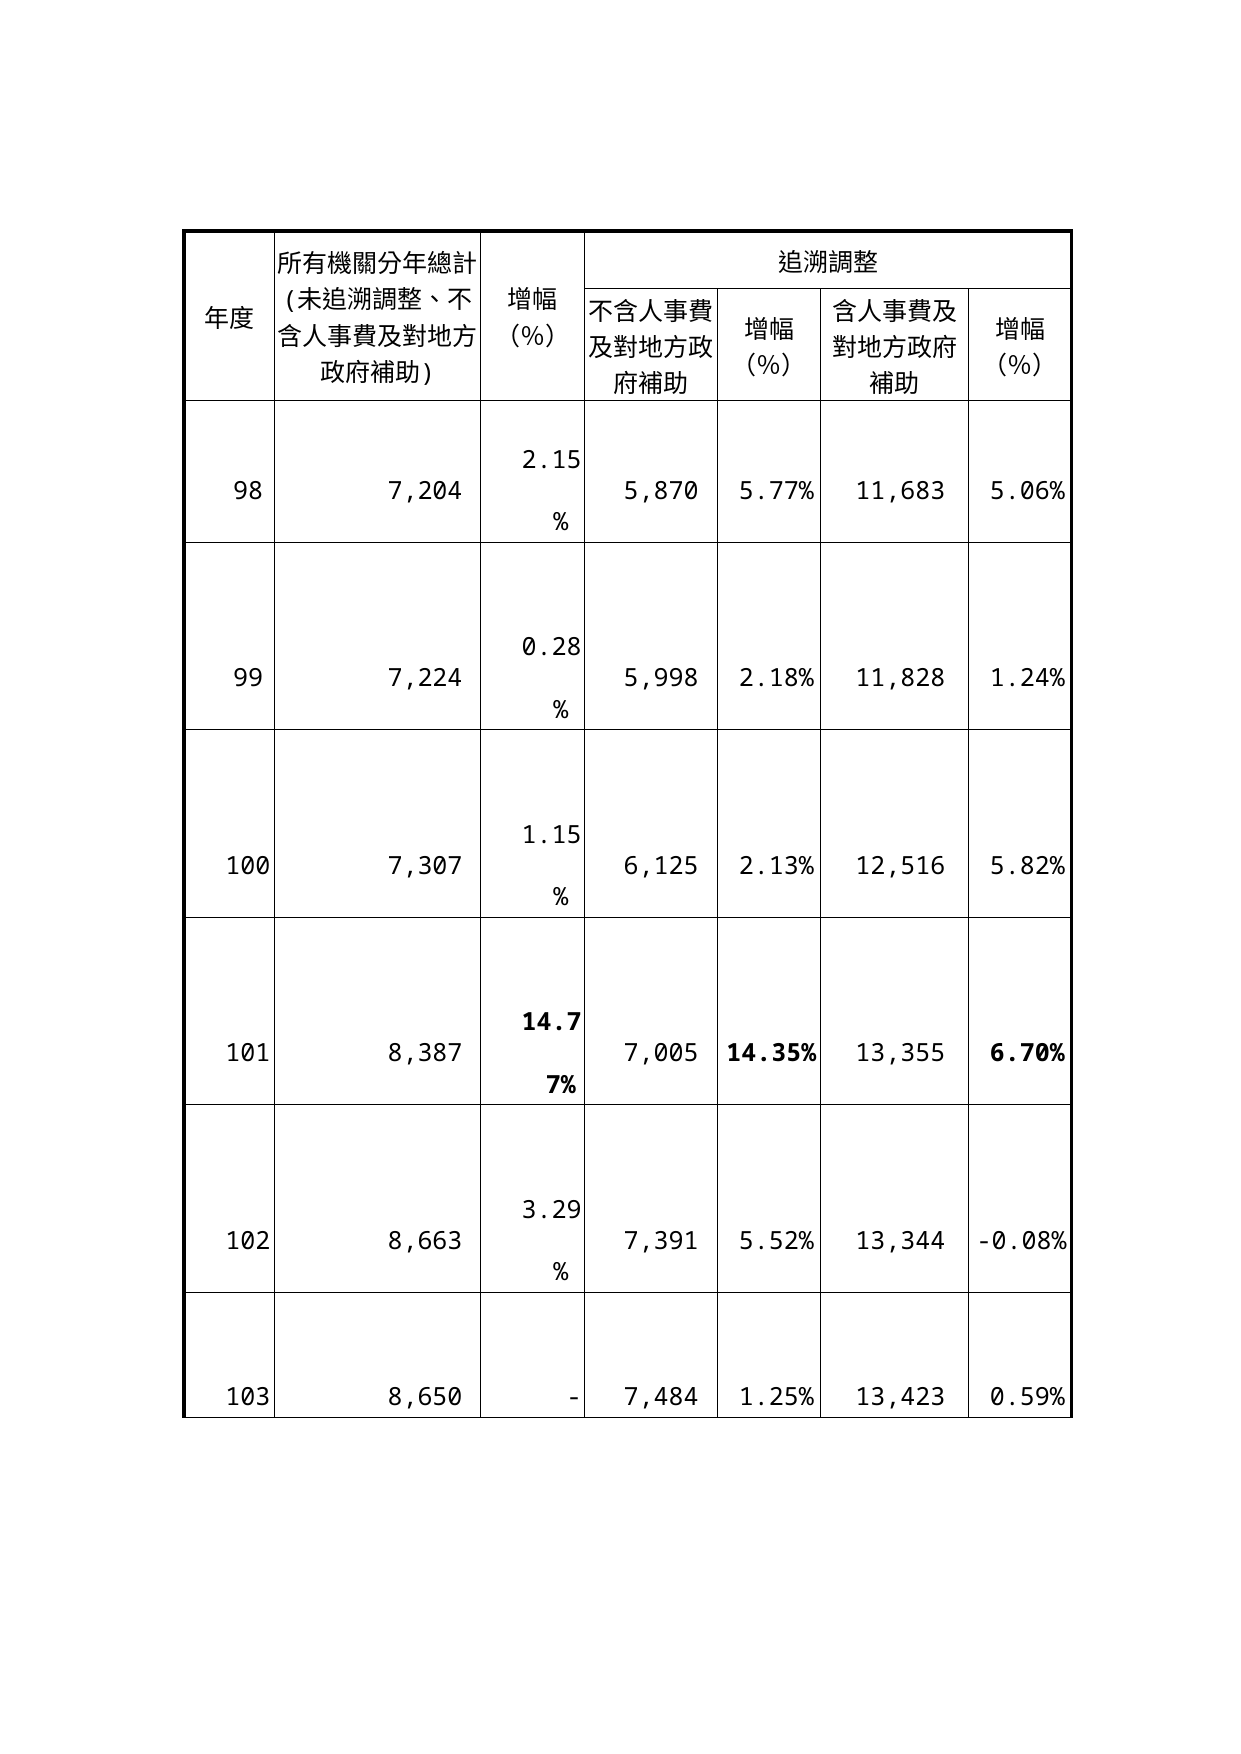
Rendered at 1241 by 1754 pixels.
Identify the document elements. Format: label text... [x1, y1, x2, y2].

table_header 年度 [186, 233, 274, 400]
table_cell 2.13% [718, 730, 820, 917]
table_cell 13,344 [821, 1105, 968, 1292]
table_cell 14.77% [481, 918, 584, 1104]
table_cell -0.08% [969, 1105, 1070, 1292]
table_cell 8,387 [275, 918, 480, 1104]
table_cell 2.15% [481, 401, 584, 542]
table_cell 5.52% [718, 1105, 820, 1292]
table_cell 2.18% [718, 543, 820, 729]
table_cell 12,516 [821, 730, 968, 917]
table_cell 7,391 [585, 1105, 717, 1292]
table_cell 增幅（％） [718, 289, 820, 400]
table_cell 7,204 [275, 401, 480, 542]
table_cell 1.24% [969, 543, 1070, 729]
table_cell 7,484 [585, 1293, 717, 1417]
table_cell 3.29% [481, 1105, 584, 1292]
table_cell 98 [186, 401, 274, 542]
table_cell 14.35% [718, 918, 820, 1104]
table_cell 11,683 [821, 401, 968, 542]
table_cell 1.15% [481, 730, 584, 917]
table_cell 5.06% [969, 401, 1070, 542]
table_cell 103 [186, 1293, 274, 1417]
table_cell 0.59% [969, 1293, 1070, 1417]
table_cell 8,650 [275, 1293, 480, 1417]
table_cell 11,828 [821, 543, 968, 729]
table_cell 102 [186, 1105, 274, 1292]
table_header 追溯調整 [585, 233, 1070, 288]
table_cell 6,125 [585, 730, 717, 917]
table_cell 7,307 [275, 730, 480, 917]
table_cell 8,663 [275, 1105, 480, 1292]
table_cell 1.25% [718, 1293, 820, 1417]
table_cell 101 [186, 918, 274, 1104]
table_cell 不含人事費及對地方政府補助 [585, 289, 717, 400]
table_cell 7,005 [585, 918, 717, 1104]
table_cell 5.77% [718, 401, 820, 542]
table_cell 100 [186, 730, 274, 917]
table_cell 13,423 [821, 1293, 968, 1417]
table_cell 5.82% [969, 730, 1070, 917]
table_cell 99 [186, 543, 274, 729]
table_cell 增幅（％） [969, 289, 1070, 400]
table_cell 5,998 [585, 543, 717, 729]
table_cell 13,355 [821, 918, 968, 1104]
table_cell 5,870 [585, 401, 717, 542]
table_cell 0.28% [481, 543, 584, 729]
table_cell [481, 1293, 584, 1417]
table_header 增幅（％） [481, 233, 584, 400]
table_cell 含人事費及對地方政府補助 [821, 289, 968, 400]
table_cell 7,224 [275, 543, 480, 729]
table_cell 6.70% [969, 918, 1070, 1104]
table_header 所有機關分年總計(未追溯調整、不含人事費及對地方政府補助) [275, 233, 480, 400]
